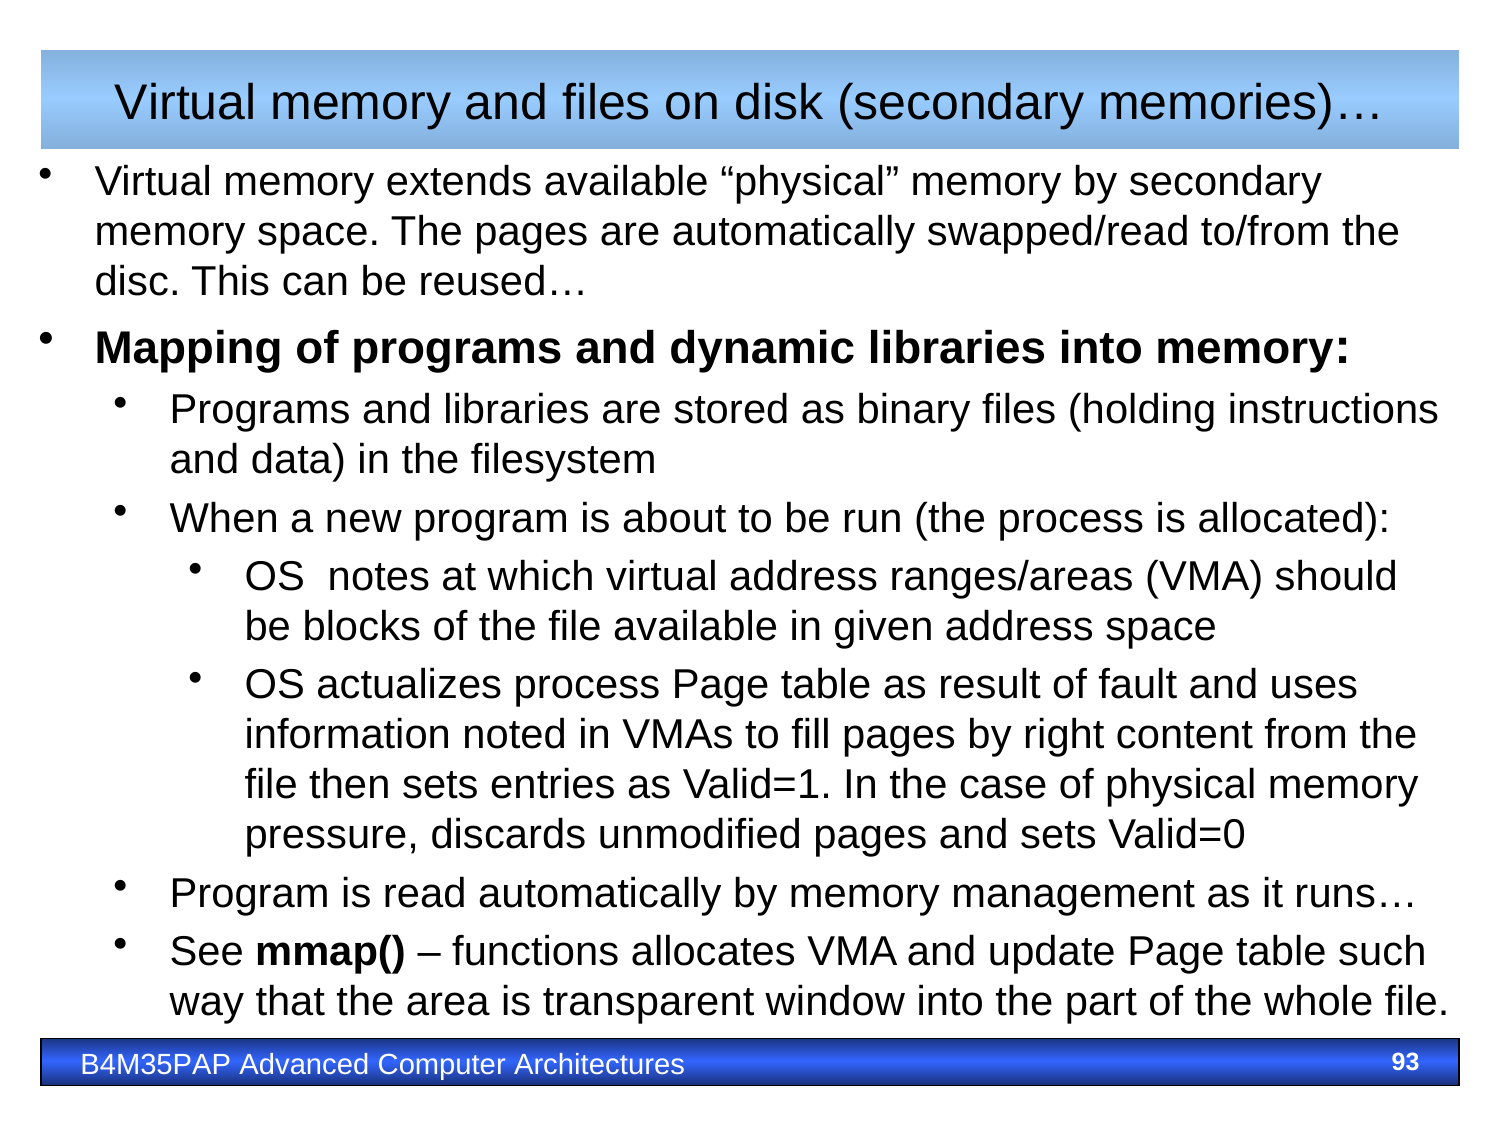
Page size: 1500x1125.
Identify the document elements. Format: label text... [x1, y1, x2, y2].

title Virtual memory and files on disk (secondary memories)… [41, 50, 1459, 146]
text_box Virtual memory extends available “physical” memory by secondary memory space. The pages are automatically swapped/read to/from the disc. This can be reused… Mapping of programs and dynamic libraries into memory: Programs and libraries are stored as binary files (holding instructions and data) in the filesystem When a new program is about to be run (the process is allocated): OS notes at which virtual address ranges/areas (VMA) should be blocks of the file available in given address space OS actualizes process Page table as result of fault and uses information noted in VMAs to fill pages by right content from the file then sets entries as Valid=1. In the case of physical memory pressure, discards unmodified pages and sets Valid=0 Program is read automatically by memory management as it runs… See mmap() – functions allocates VMA and update Page table such way that the area is transparent window into the part of the whole file. [23, 146, 1469, 974]
